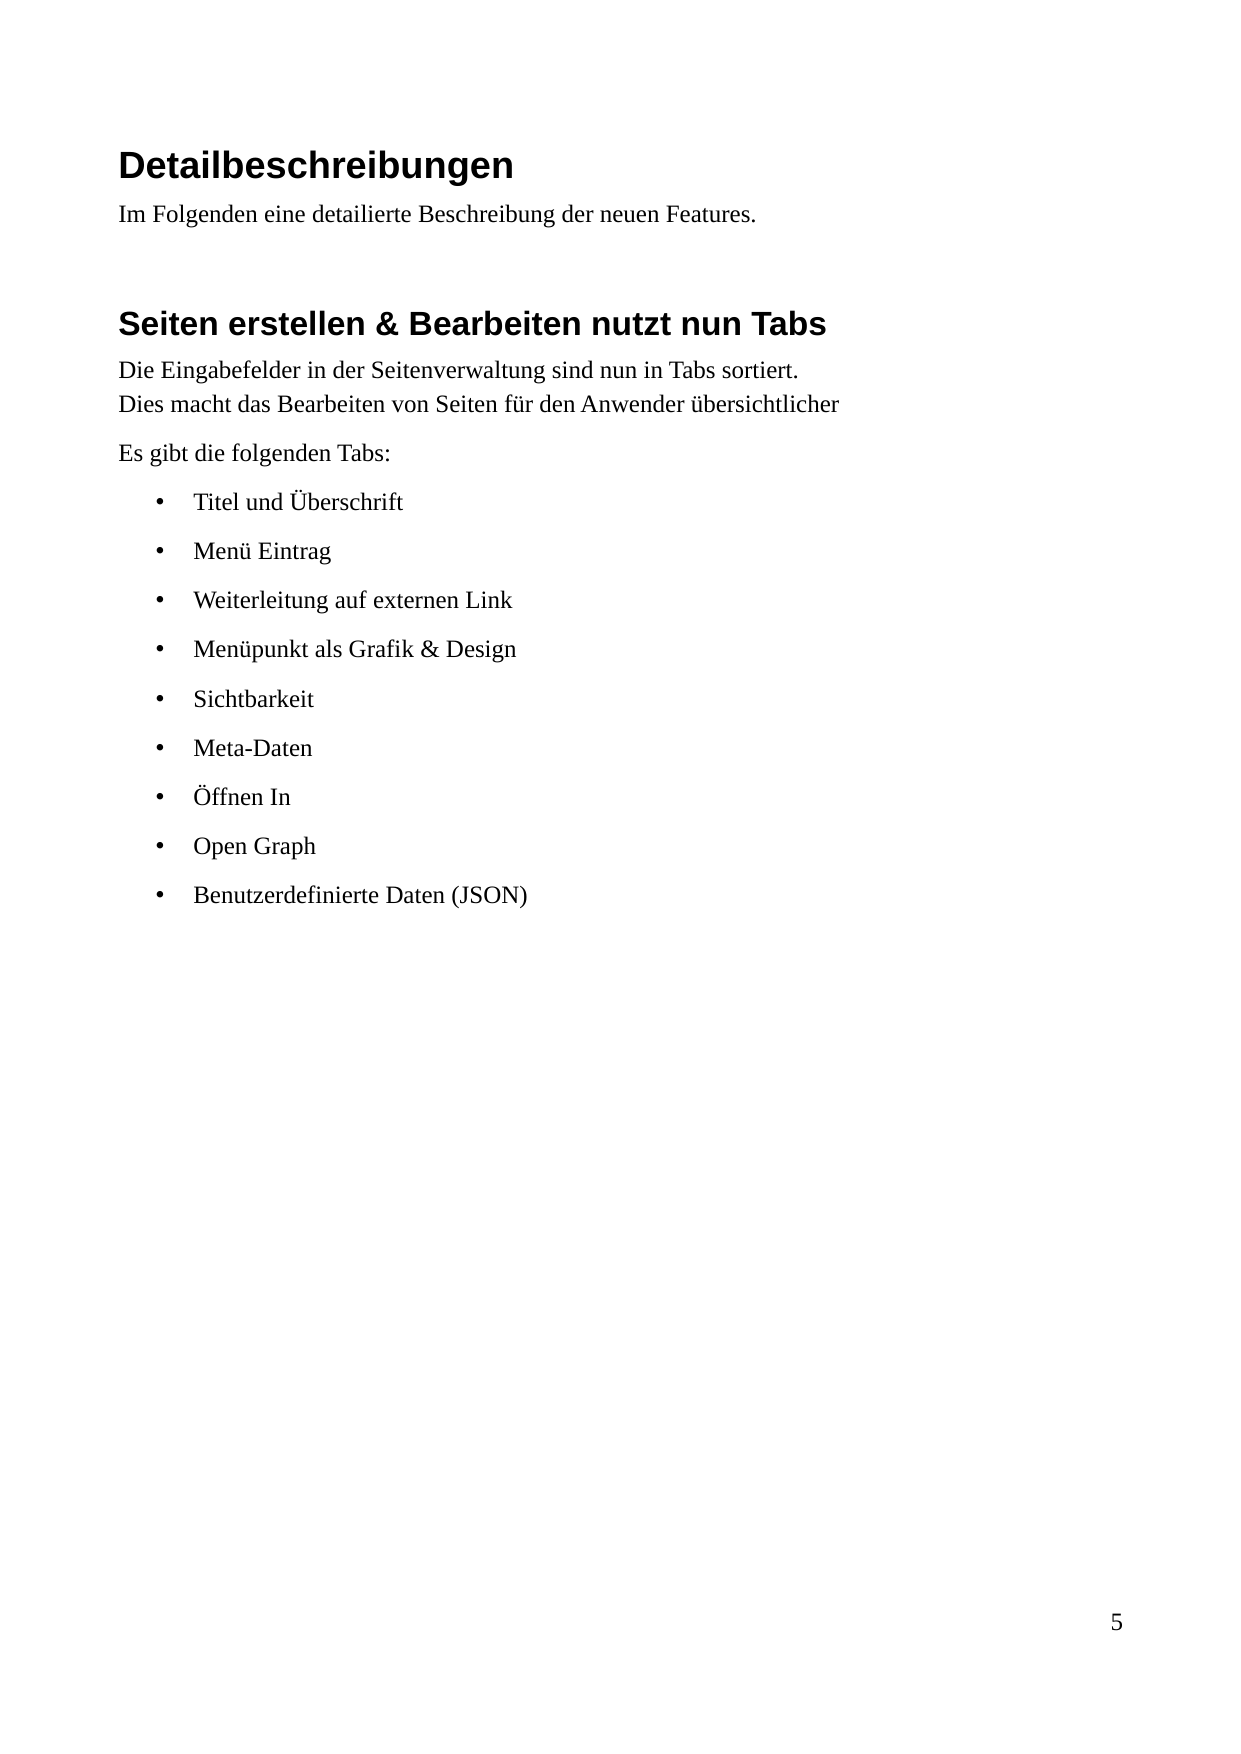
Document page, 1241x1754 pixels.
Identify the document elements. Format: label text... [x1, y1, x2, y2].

list Öffnen In [156, 782, 1123, 811]
list Benutzerdefinierte Daten (JSON) [156, 880, 1123, 909]
subtitle Detailbeschreibungen [118, 143, 1123, 187]
list Titel und Überschrift [156, 487, 1123, 516]
list Menü Eintrag [156, 536, 1123, 565]
list Weiterleitung auf externen Link [156, 586, 1123, 614]
text Es gibt die folgenden Tabs: [118, 438, 1123, 467]
list Sichtbarkeit [156, 684, 1123, 712]
subtitle Seiten erstellen & Bearbeiten nutzt nun Tabs [118, 304, 1123, 342]
list Menüpunkt als Grafik & Design [156, 634, 1123, 663]
text Die Eingabefelder in der Seitenverwaltung sind nun in Tabs sortiert. Dies macht das Bearbeiten von Seiten für den Anwender übersichtlicher [118, 355, 1123, 418]
list Open Graph [156, 831, 1123, 859]
list Meta-Daten [156, 733, 1123, 761]
text Im Folgenden eine detailierte Beschreibung der neuen Features. [118, 199, 1123, 228]
